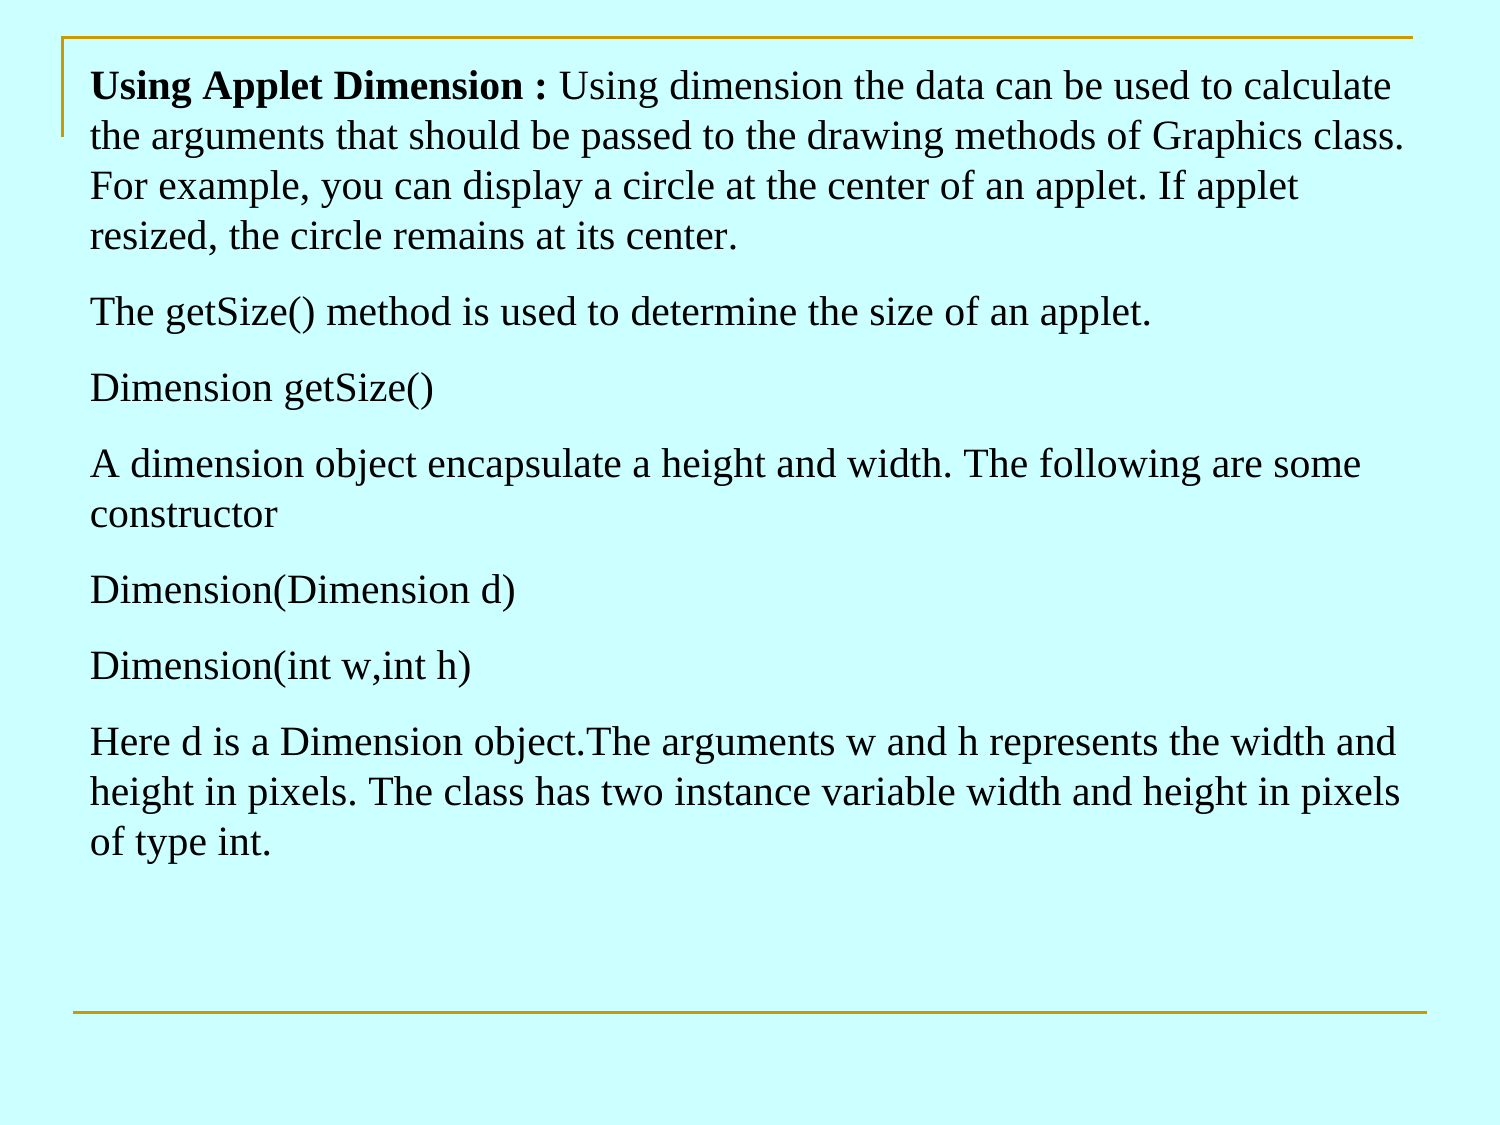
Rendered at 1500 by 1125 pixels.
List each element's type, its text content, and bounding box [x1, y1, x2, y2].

text_box Using Applet Dimension : Using dimension the data can be used to calculate the arguments that should be passed to the drawing methods of Graphics class. For example, you can display a circle at the center of an applet. If applet resized, the circle remains at its center. The getSize() method is used to determine the size of an applet. Dimension getSize() A dimension object encapsulate a height and width. The following are some constructor Dimension(Dimension d) Dimension(int w,int h) Here d is a Dimension object.The arguments w and h represents the width and height in pixels. The class has two instance variable width and height in pixels of type int. [75, 49, 1438, 948]
